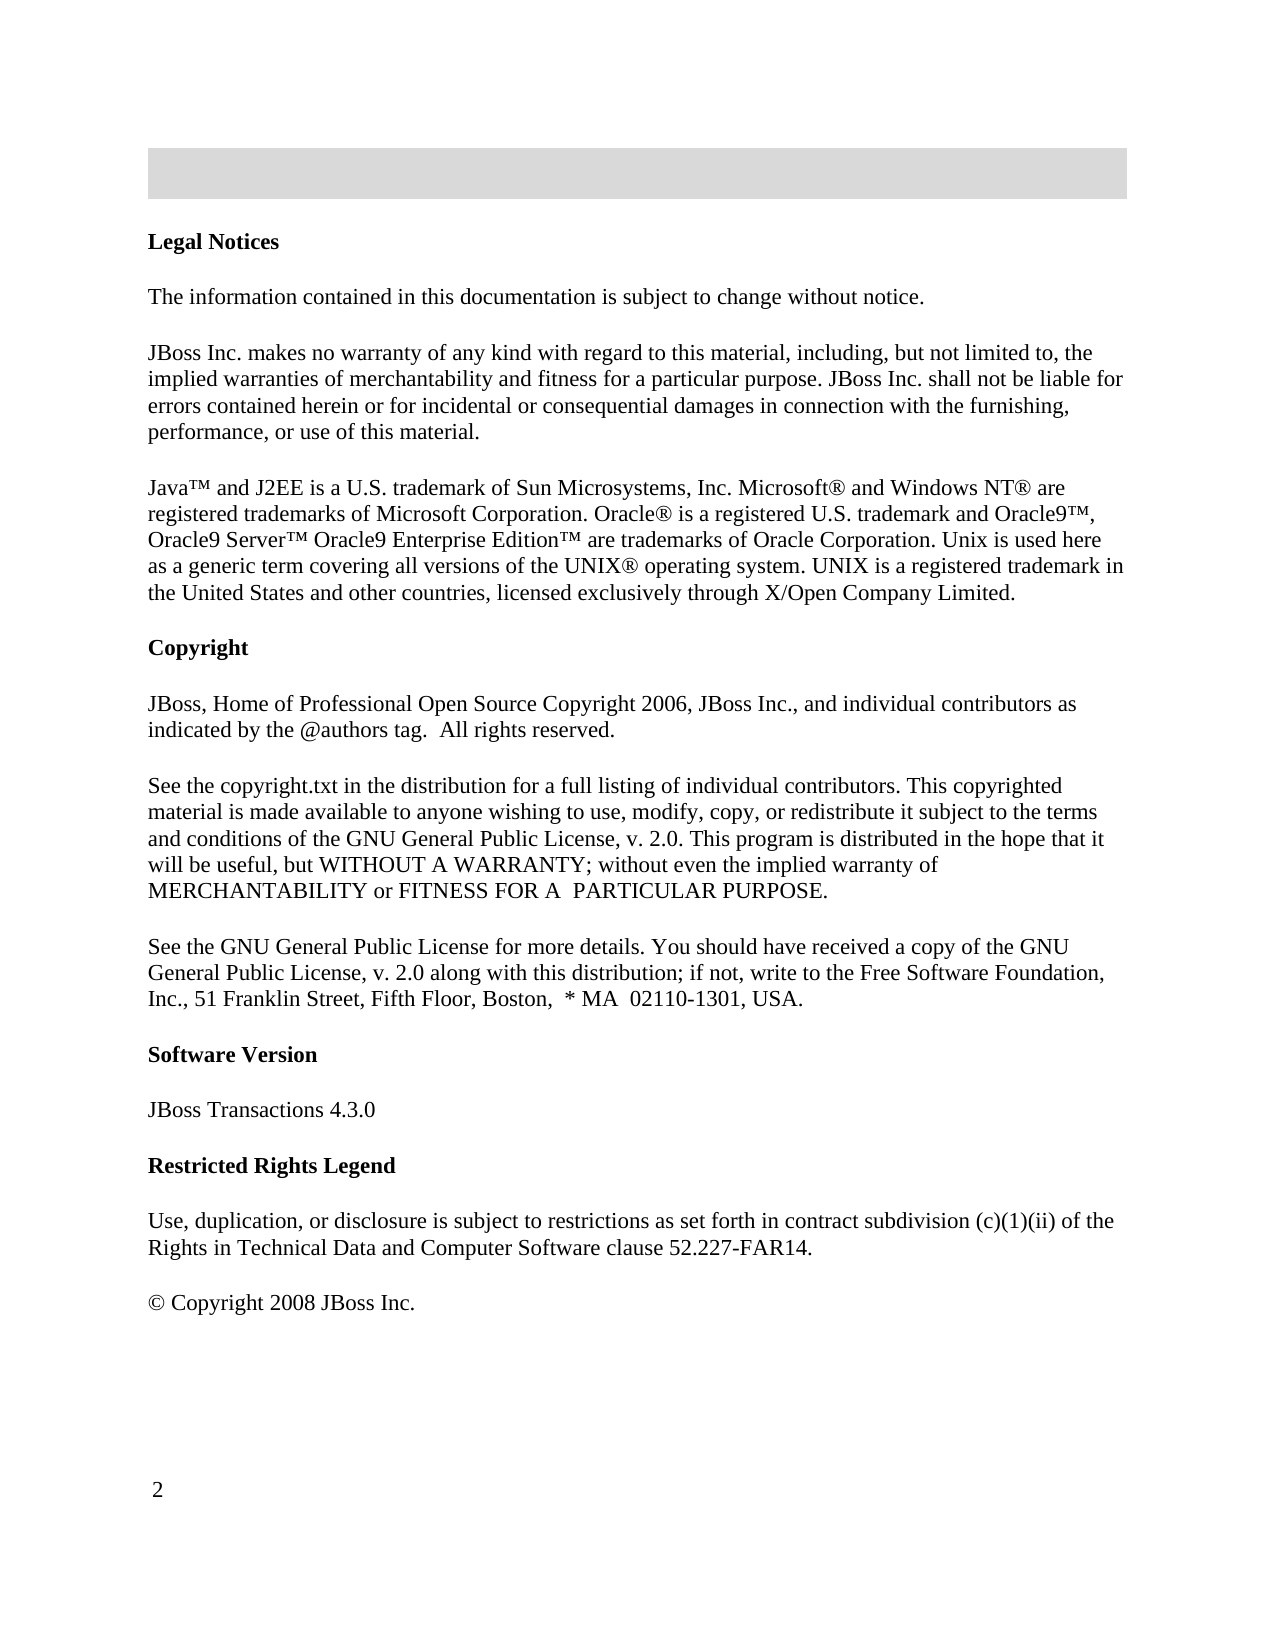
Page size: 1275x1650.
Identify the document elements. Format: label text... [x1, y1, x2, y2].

text © Copyright 2008 JBoss Inc. [148, 1289, 1127, 1316]
text Java™ and J2EE is a U.S. trademark of Sun Microsystems, Inc. Microsoft® and Windows NT® are registered trademarks of Microsoft Corporation. Oracle® is a registered U.S. trademark and Oracle9™, Oracle9 Server™ Oracle9 Enterprise Edition™ are trademarks of Oracle Corporation. Unix is used here as a generic term covering all versions of the UNIX® operating system. UNIX is a registered trademark in the United States and other countries, licensed exclusively through X/Open Company Limited. [148, 473, 1127, 605]
text The information contained in this documentation is subject to change without notice. [148, 283, 1127, 310]
text Legal Notices [148, 228, 1127, 254]
text Copyright [148, 634, 1127, 661]
text JBoss, Home of Professional Open Source Copyright 2006, JBoss Inc., and individual contributors as indicated by the @authors tag. All rights reserved. [148, 690, 1127, 743]
text See the GNU General Public License for more details. You should have received a copy of the GNU General Public License, v. 2.0 along with this distribution; if not, write to the Free Software Foundation, Inc., 51 Franklin Street, Fifth Floor, Boston, * MA 02110-1301, USA. [148, 933, 1127, 1012]
text JBoss Transactions 4.3.0 [148, 1097, 1127, 1123]
text See the copyright.txt in the distribution for a full listing of individual contributors. This copyrighted material is made available to anyone wishing to use, modify, copy, or redistribute it subject to the terms and conditions of the GNU General Public License, v. 2.0. This program is distributed in the hope that it will be useful, but WITHOUT A WARRANTY; without even the implied warranty of MERCHANTABILITY or FITNESS FOR A PARTICULAR PURPOSE. [148, 772, 1127, 904]
text JBoss Inc. makes no warranty of any kind with regard to this material, including, but not limited to, the implied warranties of merchantability and fitness for a particular purpose. JBoss Inc. shall not be liable for errors contained herein or for incidental or consequential damages in connection with the furnishing, performance, or use of this material. [148, 339, 1127, 444]
text Software Version [148, 1041, 1127, 1067]
text Use, duplication, or disclosure is subject to restrictions as set forth in contract subdivision (c)(1)(ii) of the Rights in Technical Data and Computer Software clause 52.227-FAR14. [148, 1208, 1127, 1260]
text Restricted Rights Legend [148, 1152, 1127, 1178]
